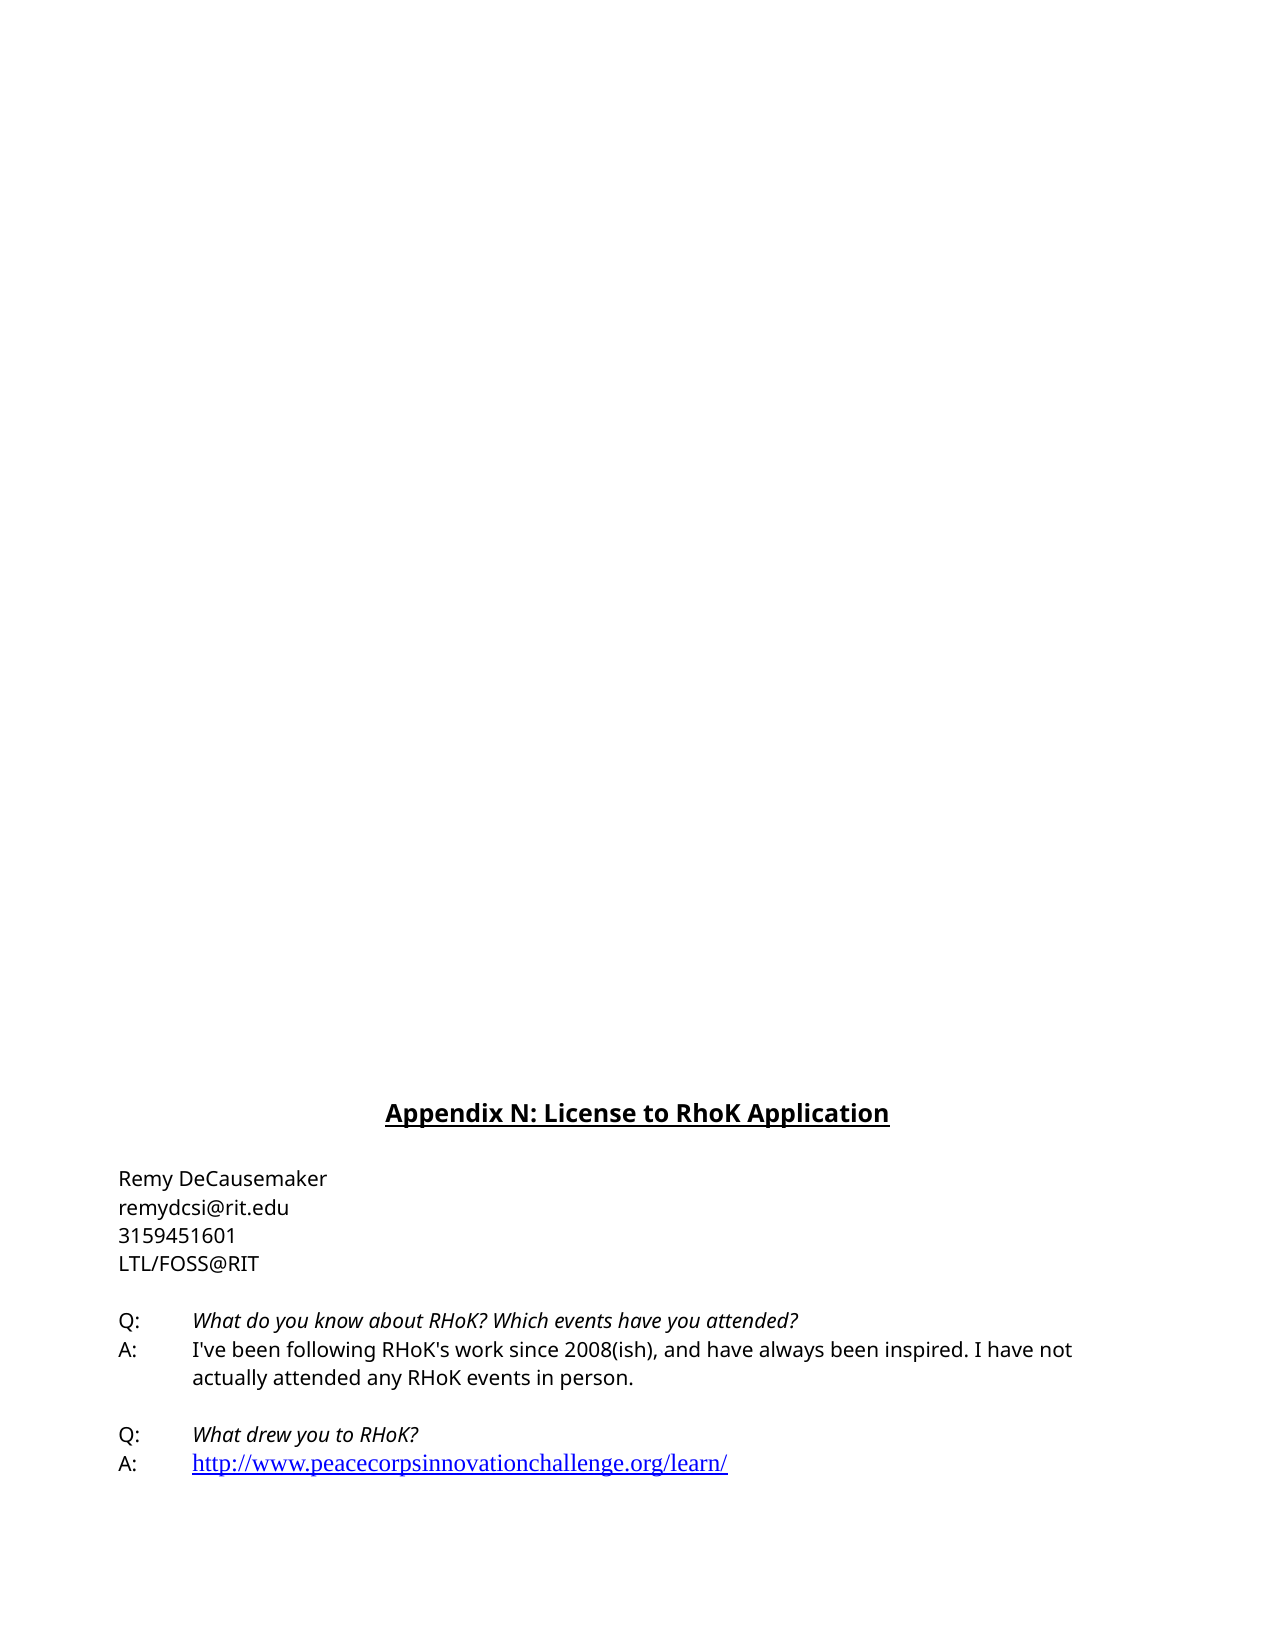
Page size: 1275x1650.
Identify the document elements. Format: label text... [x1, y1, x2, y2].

text remydcsi@rit.edu [118, 1193, 1157, 1221]
text 3159451601 [118, 1221, 1157, 1249]
text Remy DeCausemaker [118, 1164, 1157, 1193]
text Q: What do you know about RHoK? Which events have you attended? [118, 1306, 1157, 1335]
text LTL/FOSS@RIT [118, 1249, 1157, 1278]
text A: I've been following RHoK's work since 2008(ish), and have always been inspired. I have not actually attended any RHoK events in person. [118, 1335, 1157, 1392]
text Appendix N: License to RhoK Application [118, 1096, 1157, 1130]
text A: http://www.peacecorpsinnovationchallenge.org/learn/ [118, 1448, 1157, 1478]
text Q: What drew you to RHoK? [118, 1420, 1157, 1448]
